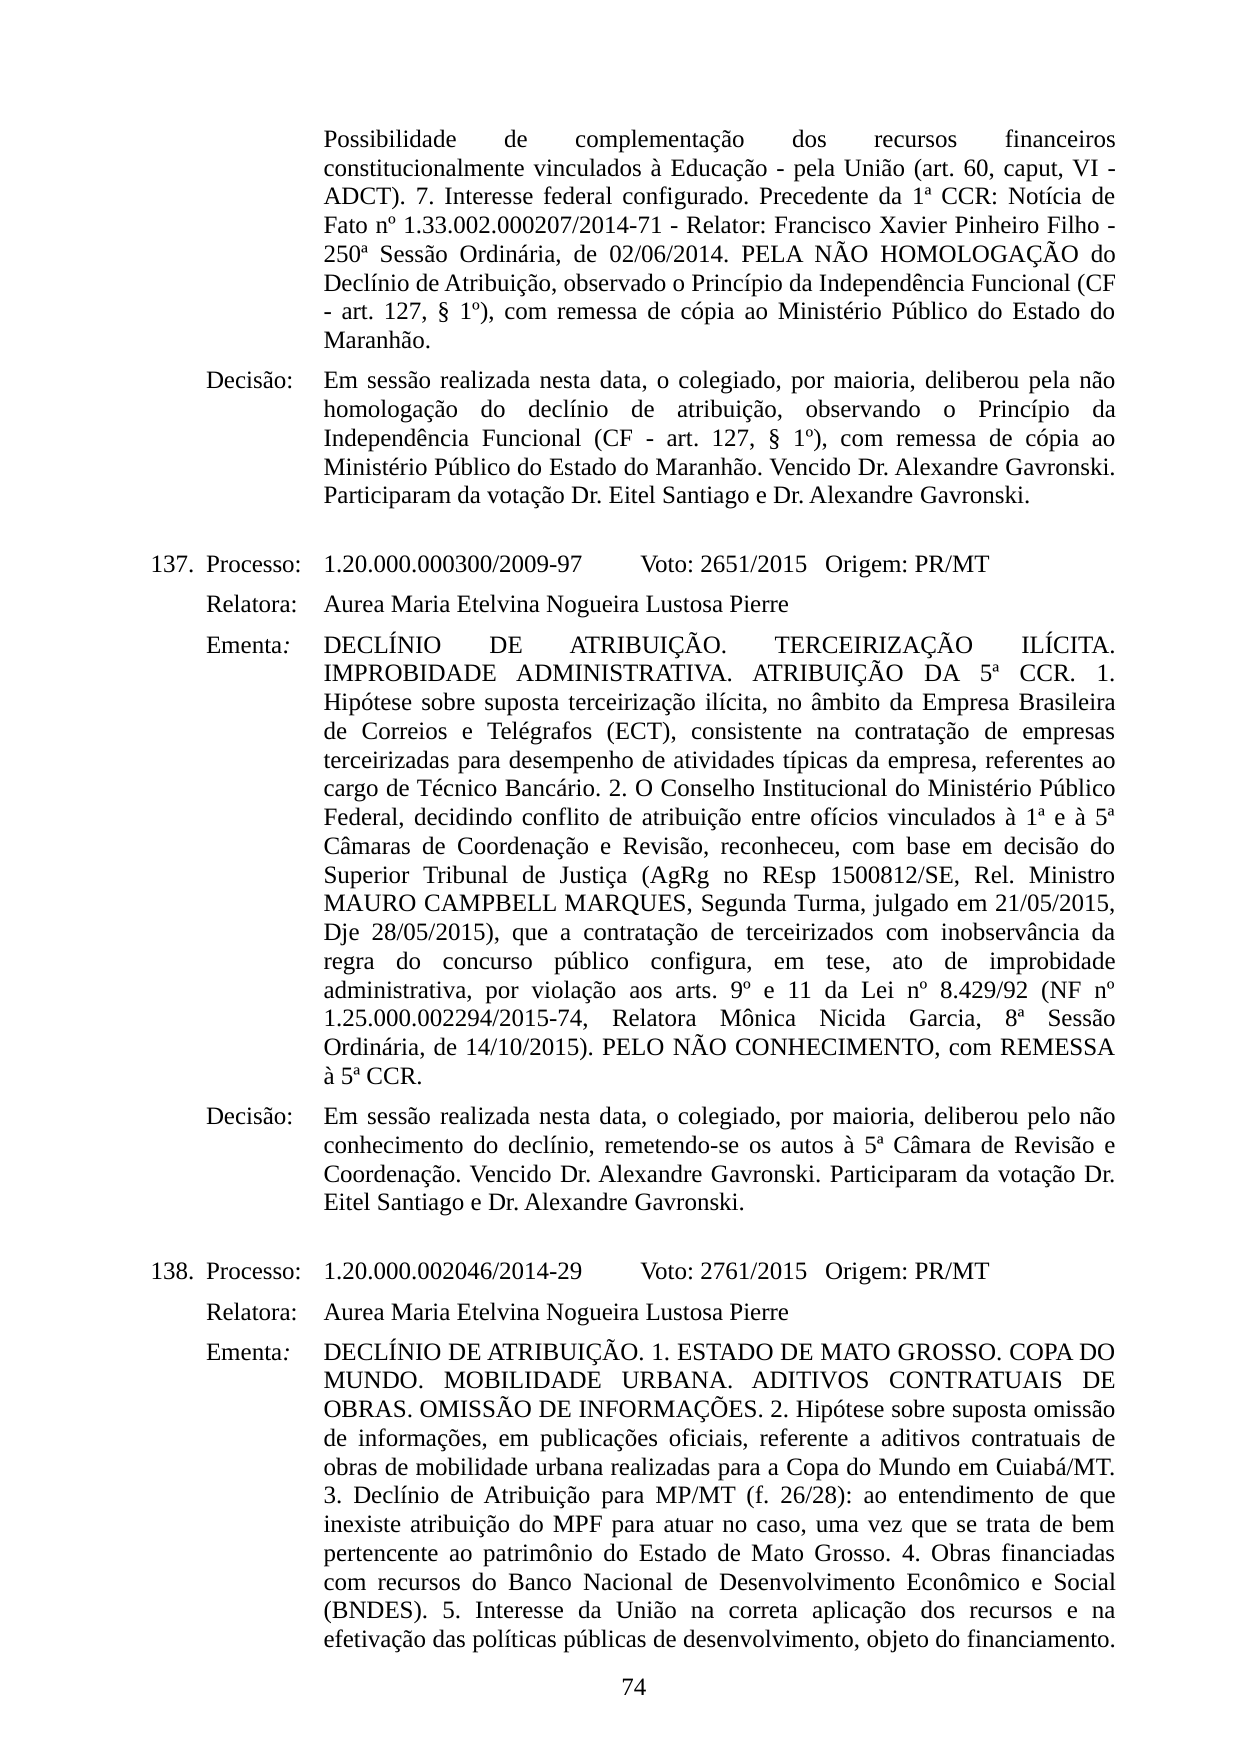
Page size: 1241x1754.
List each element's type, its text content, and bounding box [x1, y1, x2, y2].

table_cell Aurea Maria Etelvina Nogueira Lustosa Pierre [318, 584, 1122, 624]
table_header Origem: PR/MT [819, 1251, 1122, 1291]
table_cell [145, 1331, 200, 1659]
table_header Processo: [200, 544, 318, 584]
table_cell Relatora: [200, 584, 318, 624]
table_cell Ementa: [200, 1331, 318, 1659]
table_cell [145, 584, 200, 624]
table_header 1.20.000.000300/2009-97 [318, 544, 634, 584]
table_cell Em sessão realizada nesta data, o colegiado, por maioria, deliberou pela não homologação do declínio de atribuição, observando o Princípio da Independência Funcional (CF - art. 127, § 1º), com remessa de cópia ao Ministério Público do Estado do Maranhão. Vencido Dr. Alexandre Gavronski. Participaram da votação Dr. Eitel Santiago e Dr. Alexandre Gavronski. [318, 360, 1122, 515]
table_cell Aurea Maria Etelvina Nogueira Lustosa Pierre [318, 1291, 1122, 1331]
table_cell [145, 624, 200, 1095]
table_cell Decisão: [200, 360, 318, 515]
table_cell Possibilidade de complementação dos recursos financeiros constitucionalmente vinculados à Educação - pela União (art. 60, caput, VI - ADCT). 7. Interesse federal configurado. Precedente da 1ª CCR: Notícia de Fato nº 1.33.002.000207/2014-71 - Relator: Francisco Xavier Pinheiro Filho - 250ª Sessão Ordinária, de 02/06/2014. PELA NÃO HOMOLOGAÇÃO do Declínio de Atribuição, observado o Princípio da Independência Funcional (CF - art. 127, § 1º), com remessa de cópia ao Ministério Público do Estado do Maranhão. [318, 118, 1122, 359]
table_header Voto: 2651/2015 [635, 544, 819, 584]
table_cell [145, 1095, 200, 1222]
table_header 137. [145, 544, 200, 584]
table_header Origem: PR/MT [819, 544, 1122, 584]
table_cell DECLÍNIO DE ATRIBUIÇÃO. 1. ESTADO DE MATO GROSSO. COPA DO MUNDO. MOBILIDADE URBANA. ADITIVOS CONTRATUAIS DE OBRAS. OMISSÃO DE INFORMAÇÕES. 2. Hipótese sobre suposta omissão de informações, em publicações oficiais, referente a aditivos contratuais de obras de mobilidade urbana realizadas para a Copa do Mundo em Cuiabá/MT. 3. Declínio de Atribuição para MP/MT (f. 26/28): ao entendimento de que inexiste atribuição do MPF para atuar no caso, uma vez que se trata de bem pertencente ao patrimônio do Estado de Mato Grosso. 4. Obras financiadas com recursos do Banco Nacional de Desenvolvimento Econômico e Social (BNDES). 5. Interesse da União na correta aplicação dos recursos e na efetivação das políticas públicas de desenvolvimento, objeto do financiamento. [318, 1331, 1122, 1659]
table_cell Ementa: [200, 624, 318, 1095]
table_cell [145, 1291, 200, 1331]
table_cell Em sessão realizada nesta data, o colegiado, por maioria, deliberou pelo não conhecimento do declínio, remetendo-se os autos à 5ª Câmara de Revisão e Coordenação. Vencido Dr. Alexandre Gavronski. Participaram da votação Dr. Eitel Santiago e Dr. Alexandre Gavronski. [318, 1095, 1122, 1222]
table_cell [145, 360, 200, 515]
table_cell Relatora: [200, 1291, 318, 1331]
table_cell DECLÍNIO DE ATRIBUIÇÃO. TERCEIRIZAÇÃO ILÍCITA. IMPROBIDADE ADMINISTRATIVA. ATRIBUIÇÃO DA 5ª CCR. 1. Hipótese sobre suposta terceirização ilícita, no âmbito da Empresa Brasileira de Correios e Telégrafos (ECT), consistente na contratação de empresas terceirizadas para desempenho de atividades típicas da empresa, referentes ao cargo de Técnico Bancário. 2. O Conselho Institucional do Ministério Público Federal, decidindo conflito de atribuição entre ofícios vinculados à 1ª e à 5ª Câmaras de Coordenação e Revisão, reconheceu, com base em decisão do Superior Tribunal de Justiça (AgRg no REsp 1500812/SE, Rel. Ministro MAURO CAMPBELL MARQUES, Segunda Turma, julgado em 21/05/2015, Dje 28/05/2015), que a contratação de terceirizados com inobservância da regra do concurso público configura, em tese, ato de improbidade administrativa, por violação aos arts. 9º e 11 da Lei nº 8.429/92 (NF nº 1.25.000.002294/2015-74, Relatora Mônica Nicida Garcia, 8ª Sessão Ordinária, de 14/10/2015). PELO NÃO CONHECIMENTO, com REMESSA à 5ª CCR. [318, 624, 1122, 1095]
table_header Processo: [200, 1251, 318, 1291]
table_header 1.20.000.002046/2014-29 [318, 1251, 634, 1291]
table_cell [200, 118, 318, 359]
table_header 138. [145, 1251, 200, 1291]
table_cell [145, 118, 200, 359]
table_cell Decisão: [200, 1095, 318, 1222]
table_header Voto: 2761/2015 [635, 1251, 819, 1291]
